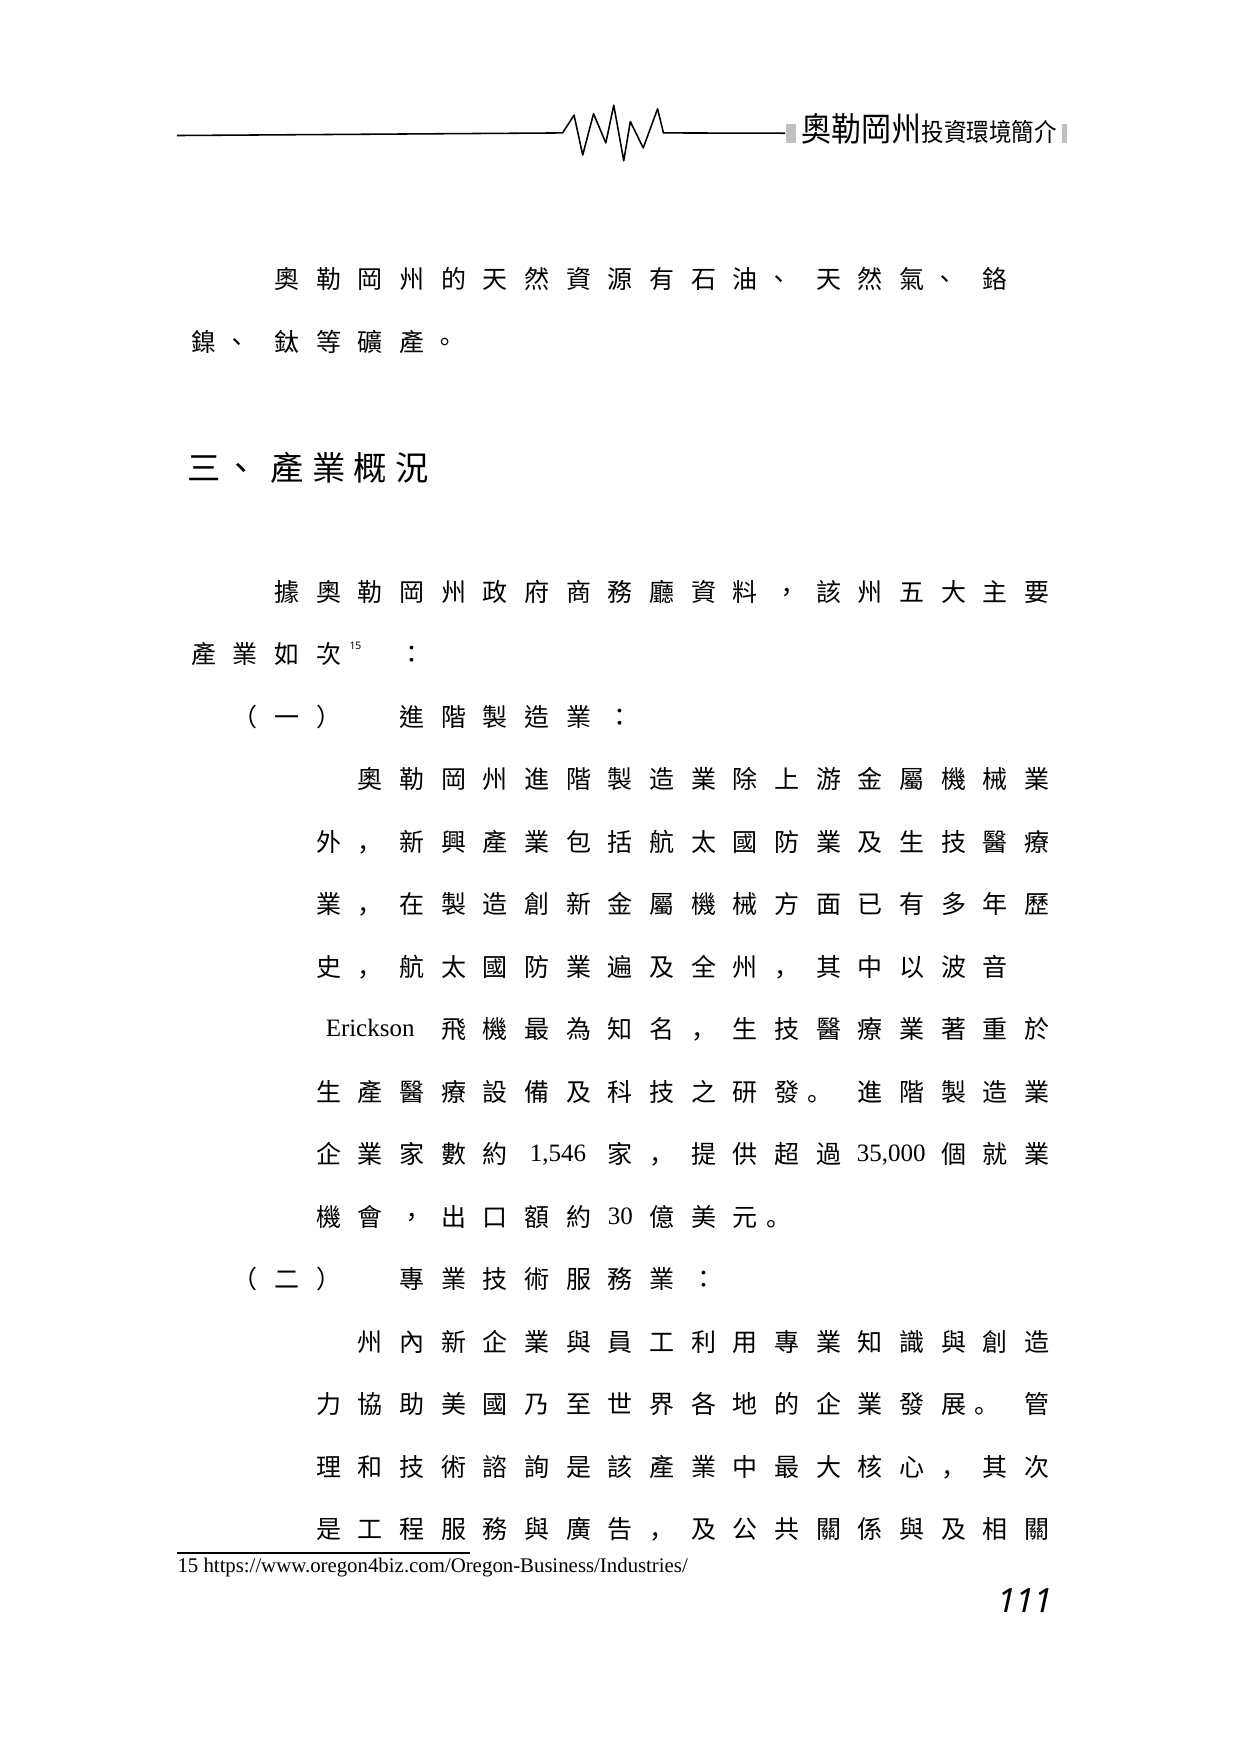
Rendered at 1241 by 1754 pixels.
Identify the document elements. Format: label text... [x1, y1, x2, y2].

text https://www.oregon4biz.com/Oregon-Business/Industries/ [177, 1553, 1063, 1577]
text 奧勒岡州進階製造業除上游金屬機械業外，新興產業包括航太國防業及生技醫療業，在製造創新金屬機械方面已有多年歷史，航太國防業遍及全州，其中以波音Erickson飛機最為知名，生技醫療業著重於生產醫療設備及科技之研發。進階製造業企業家數約1,546家，提供超過35,000個就業機會，出口額約30億美元。 [281, 736, 1058, 1236]
text 三、產業概況 [183, 424, 1058, 486]
text （一） 進階製造業： [207, 674, 1058, 736]
text （二） 專業技術服務業： [207, 1236, 1058, 1299]
text 州內新企業與員工利用專業知識與創造力協助美國乃至世界各地的企業發展。管理和技術諮詢是該產業中最大核心，其次是工程服務與廣告，及公共關係與及相關 [281, 1299, 1058, 1549]
text 奧勒岡州的天然資源有石油、天然氣、鉻鎳、鈦等礦產。 [183, 236, 1058, 361]
text 據奧勒岡州政府商務廳資料，該州五大主要產業如次： [183, 549, 1058, 674]
